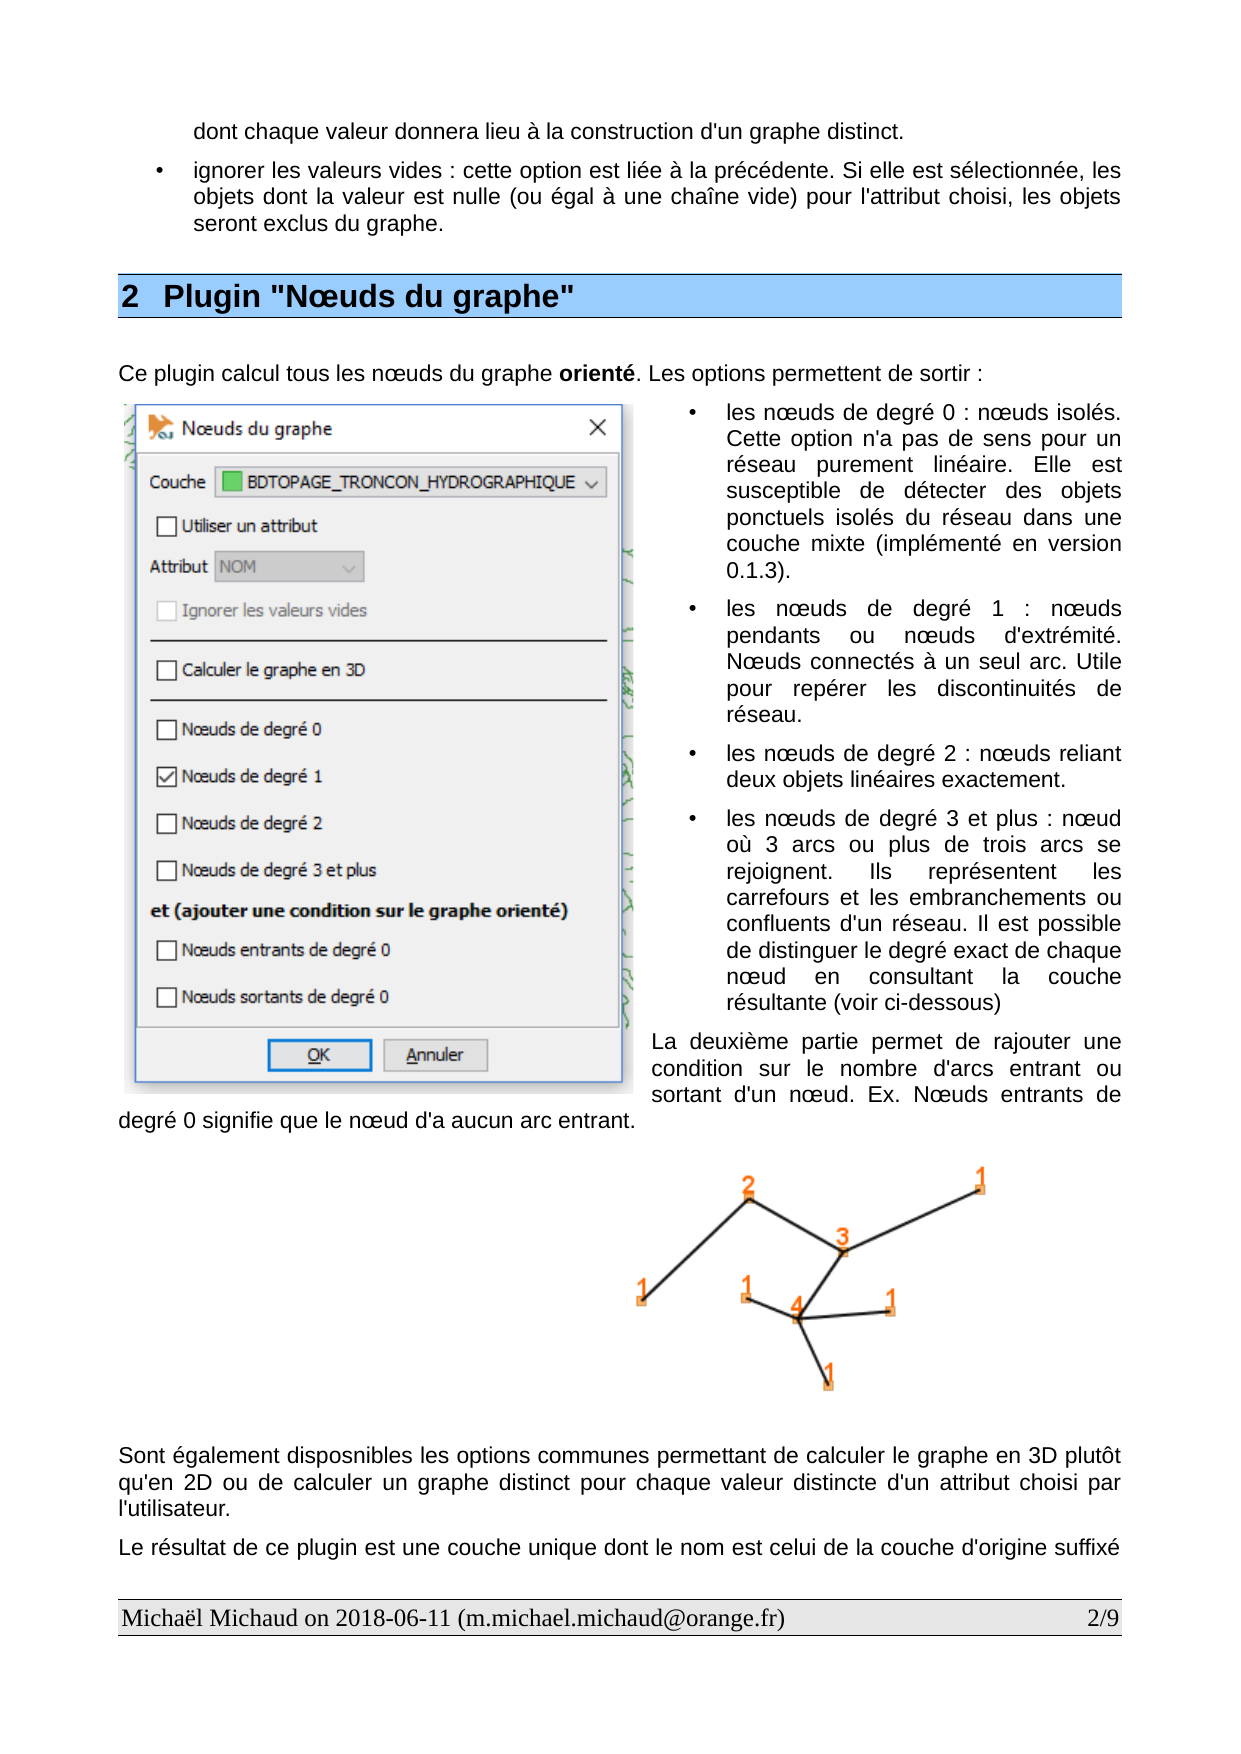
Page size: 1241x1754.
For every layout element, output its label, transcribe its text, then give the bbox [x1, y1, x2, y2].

text Le résultat de ce plugin est une couche unique dont le nom est celui de la couche d'origine suffixé [118, 1534, 1122, 1560]
list les nœuds de degré 1 : nœuds pendants ou nœuds d'extrémité. Nœuds connectés à un seul arc. Utile pour repérer les discontinuités de réseau. [634, 595, 1122, 727]
subtitle Plugin "Nœuds du graphe" [118, 275, 1122, 317]
text Sont également disposnibles les options communes permettant de calculer le graphe en 3D plutôt qu'en 2D ou de calculer un graphe distinct pour chaque valeur distincte d'un attribut choisi par l'utilisateur. [118, 1442, 1122, 1522]
list les nœuds de degré 2 : nœuds reliant deux objets linéaires exactement. [634, 740, 1122, 792]
list ignorer les valeurs vides : cette option est liée à la précédente. Si elle est sélectionnée, les objets dont la valeur est nulle (ou égal à une chaîne vide) pour l'attribut choisi, les objets seront exclus du graphe. [156, 157, 1122, 236]
text Ce plugin calcul tous les nœuds du graphe orienté. Les options permettent de sortir : [118, 359, 1122, 386]
list La deuxième partie permet de rajouter une condition sur le nombre d'arcs entrant ou sortant d'un nœud. Ex. Nœuds entrants de degré 0 signifie que le nœud d'a aucun arc entrant. [118, 1028, 1122, 1134]
picture [124, 404, 634, 1094]
list les nœuds de degré 0 : nœuds isolés. Cette option n'a pas de sens pour un réseau purement linéaire. Elle est susceptible de détecter des objets ponctuels isolés du réseau dans une couche mixte (implémenté en version 0.1.3). [156, 398, 1122, 583]
list les nœuds de degré 3 et plus : nœud où 3 arcs ou plus de trois arcs se rejoignent. Ils représentent les carrefours et les embranchements ou confluents d'un réseau. Il est possible de distinguer le degré exact de chaque nœud en consultant la couche résultante (voir ci-dessous) [634, 805, 1122, 1016]
list dont chaque valeur donnera lieu à la construction d'un graphe distinct. [156, 118, 1122, 144]
